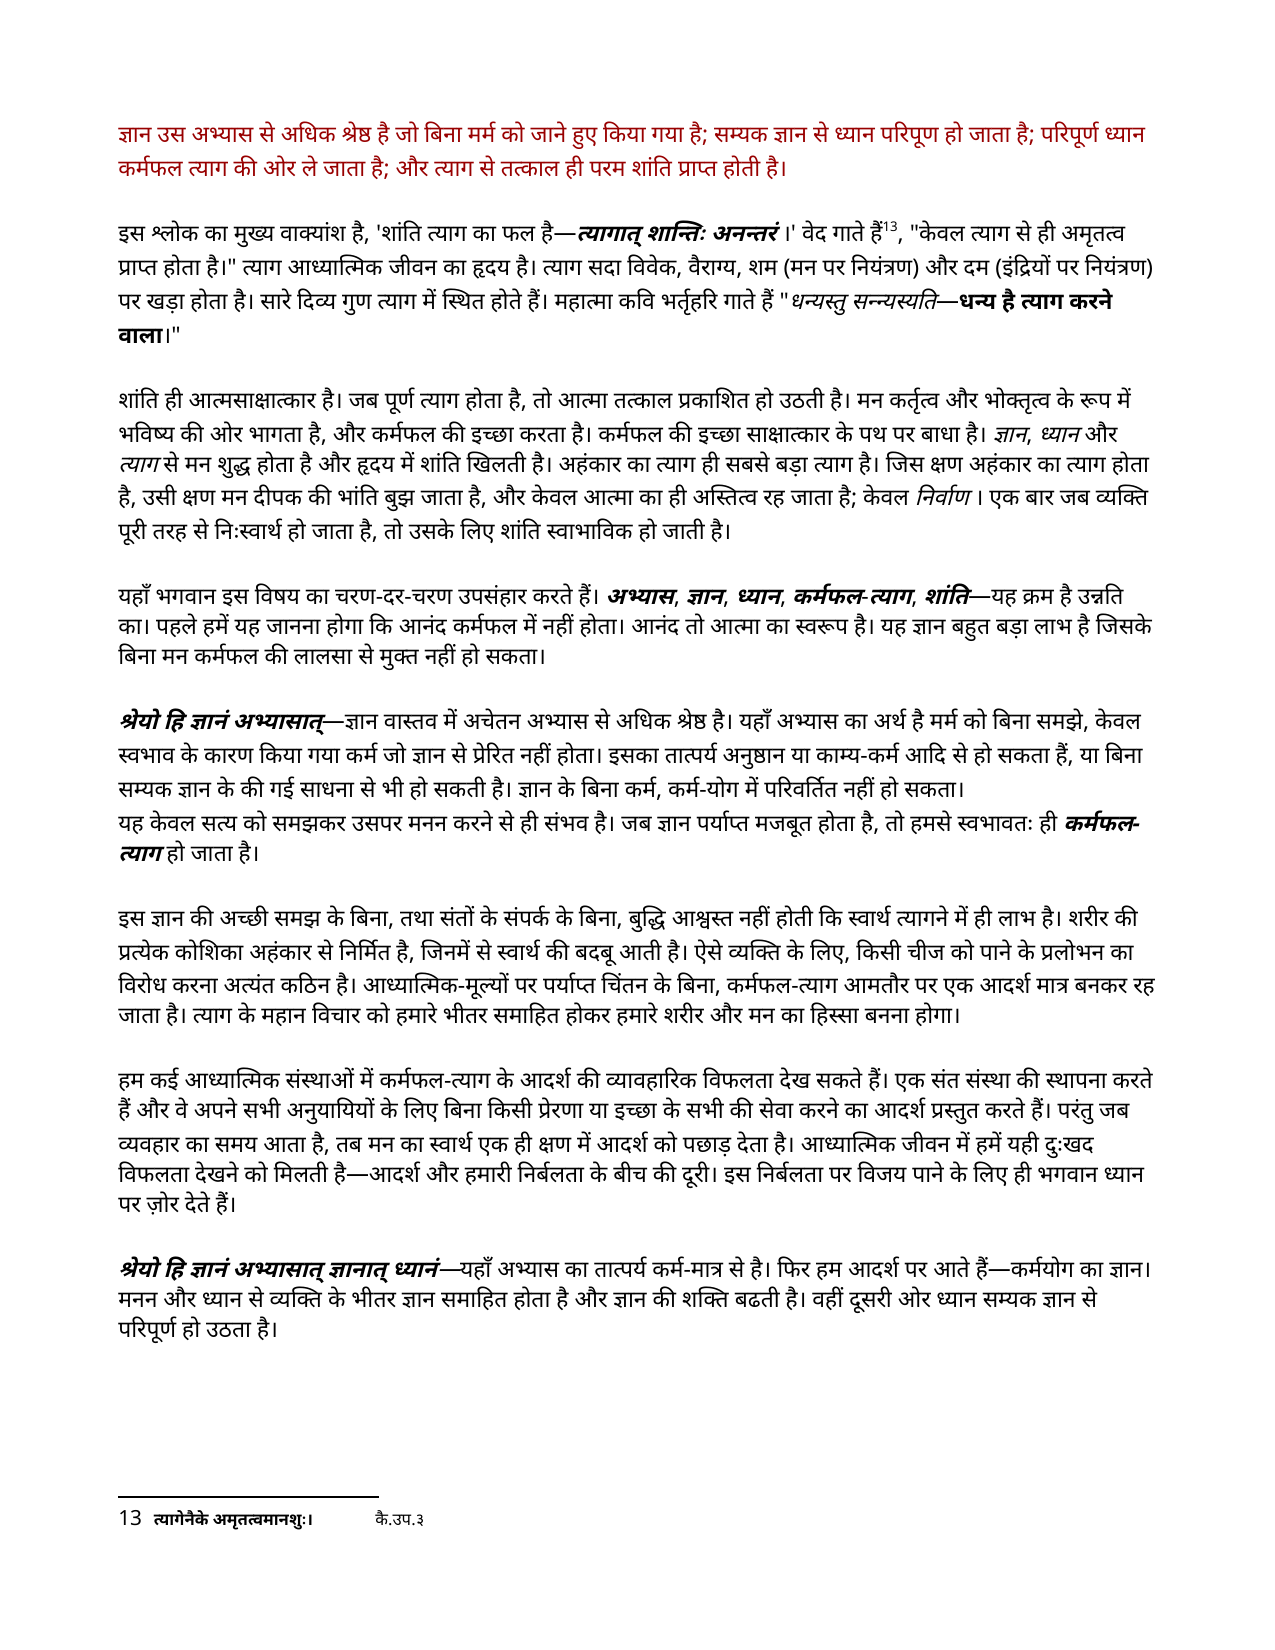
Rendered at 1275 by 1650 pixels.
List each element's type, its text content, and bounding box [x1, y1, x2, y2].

text यह केवल सत्य को समझकर उसपर मनन करने से ही संभव है। जब ज्ञान पर्याप्त मजबूत होता है, तो हमसे स्वभावतः ही कर्मफल-त्याग हो जाता है। [118, 807, 1157, 871]
text ज्ञान उस अभ्यास से अधिक श्रेष्ठ है जो बिना मर्म को जाने हुए किया गया है; सम्यक ज्ञान से ध्यान परिपूण हो जाता है; परिपूर्ण ध्यान कर्मफल त्याग की ओर ले जाता है; और त्याग से तत्काल ही परम शांति प्राप्त होती है। [118, 118, 1157, 186]
text इस ज्ञान की अच्छी समझ के बिना, तथा संतों के संपर्क के बिना, बुद्धि आश्वस्त नहीं होती कि स्वार्थ त्यागने में ही लाभ है। शरीर की प्रत्येक कोशिका अहंकार से निर्मित है, जिनमें से स्वार्थ की बदबू आती है। ऐसे व्यक्ति के लिए, किसी चीज को पाने के प्रलोभन का विरोध करना अत्यंत कठिन है। आध्यात्मिक-मूल्यों पर पर्याप्त चिंतन के बिना, कर्मफल-त्याग आमतौर पर एक आदर्श मात्र बनकर रह जाता है। त्याग के महान विचार को हमारे भीतर समाहित होकर हमारे शरीर और मन का हिस्सा बनना होगा। [118, 902, 1157, 1033]
text इस श्लोक का मुख्य वाक्यांश है, 'शांति त्याग का फल है—त्यागात् शान्तिः‌ अनन्तरं ।' वेद गाते हैं, "केवल त्याग से ही अमृतत्व प्राप्त होता है।" त्याग आध्यात्मिक जीवन का हृदय है। त्याग सदा विवेक, वैराग्य, शम (मन पर नियंत्रण) और दम (इंद्रियों पर नियंत्रण) पर खड़ा होता है। सारे दिव्य गुण त्याग में स्थित होते हैं। महात्मा कवि भर्तृहरि गाते हैं "धन्यस्तु सन्न्यस्यति—धन्य है त्याग करने वाला।" [118, 217, 1157, 352]
text श्रेयो हि ज्ञानं अभ्यासात्—ज्ञान वास्तव में अचेतन अभ्यास से अधिक श्रेष्ठ है। यहाँ अभ्यास का अर्थ है मर्म को बिना समझे, केवल स्वभाव के कारण किया गया कर्म जो ज्ञान से प्रेरित नहीं होता। इसका तात्पर्य अनुष्ठान या काम्य-कर्म आदि से हो सकता हैं, या बिना सम्यक ज्ञान के की गई साधना से भी हो सकती है। ज्ञान के बिना कर्म, कर्म-योग में परिवर्तित नहीं हो सकता। [118, 705, 1157, 807]
text श्रेयो हि ज्ञानं अभ्यासात् ज्ञानात् ध्यानं—यहाँ अभ्यास का तात्पर्य कर्म-मात्र से है। फिर हम आदर्श पर आते हैं—कर्मयोग का ज्ञान। मनन और ध्यान से व्यक्ति के भीतर ज्ञान समाहित होता है और ज्ञान की शक्ति बढती है। वहीं दूसरी ओर ध्यान सम्यक ज्ञान से परिपूर्ण हो उठता है। [118, 1253, 1157, 1347]
text यहाँ भगवान इस विषय का चरण-दर-चरण उपसंहार करते हैं। अभ्यास, ज्ञान, ध्यान, कर्मफल-त्याग, शांति—यह क्रम है उन्नति का। पहले हमें यह जानना होगा कि आनंद कर्मफल में नहीं होता। आनंद तो आत्मा का स्वरूप है। यह ज्ञान बहुत बड़ा लाभ है जिसके बिना मन कर्मफल की लालसा से मुक्त नहीं हो सकता। [118, 580, 1157, 674]
text त्यागेनैके अमृतत्वमानशुः। कै.उप.३ [118, 1503, 1157, 1532]
text शांति ही आत्मसाक्षात्कार है। जब पूर्ण त्याग होता है, तो आत्मा तत्काल प्रकाशित हो उठती है। मन कर्तृत्व और भोक्तृत्व के रूप में भविष्य की ओर भागता है, और कर्मफल की इच्छा करता है। कर्मफल की इच्छा साक्षात्कार के पथ पर बाधा है। ज्ञान, ध्यान और त्याग से मन शुद्ध होता है और हृदय में शांति खिलती है। अहंकार का त्याग ही सबसे बड़ा त्याग है। जिस क्षण अहंकार का त्याग होता है, उसी क्षण मन दीपक की भांति बुझ जाता है, और केवल आत्मा का ही अस्तित्व रह जाता है; केवल निर्वाण । एक बार जब व्यक्ति पूरी तरह से निःस्वार्थ हो जाता है, तो उसके लिए शांति स्वाभाविक हो जाती है। [118, 384, 1157, 549]
text हम कई आध्यात्मिक संस्थाओं में कर्मफल-त्याग के आदर्श की व्यावहारिक विफलता देख सकते हैं। एक संत संस्था की स्थापना करते हैं और वे अपने सभी अनुयायियों के लिए बिना किसी प्रेरणा या इच्छा के सभी की सेवा करने का आदर्श प्रस्तुत करते हैं। परंतु जब व्यवहार का समय आता है, तब मन का स्वार्थ एक ही क्षण में आदर्श को पछाड़ देता है। आध्यात्मिक जीवन में हमें यही दुःखद विफलता देखने को मिलती है—आदर्श और हमारी निर्बलता के बीच की दूरी। इस निर्बलता पर विजय पाने के लिए ही भगवान ध्यान पर ज़ोर देते हैं। [118, 1064, 1157, 1222]
